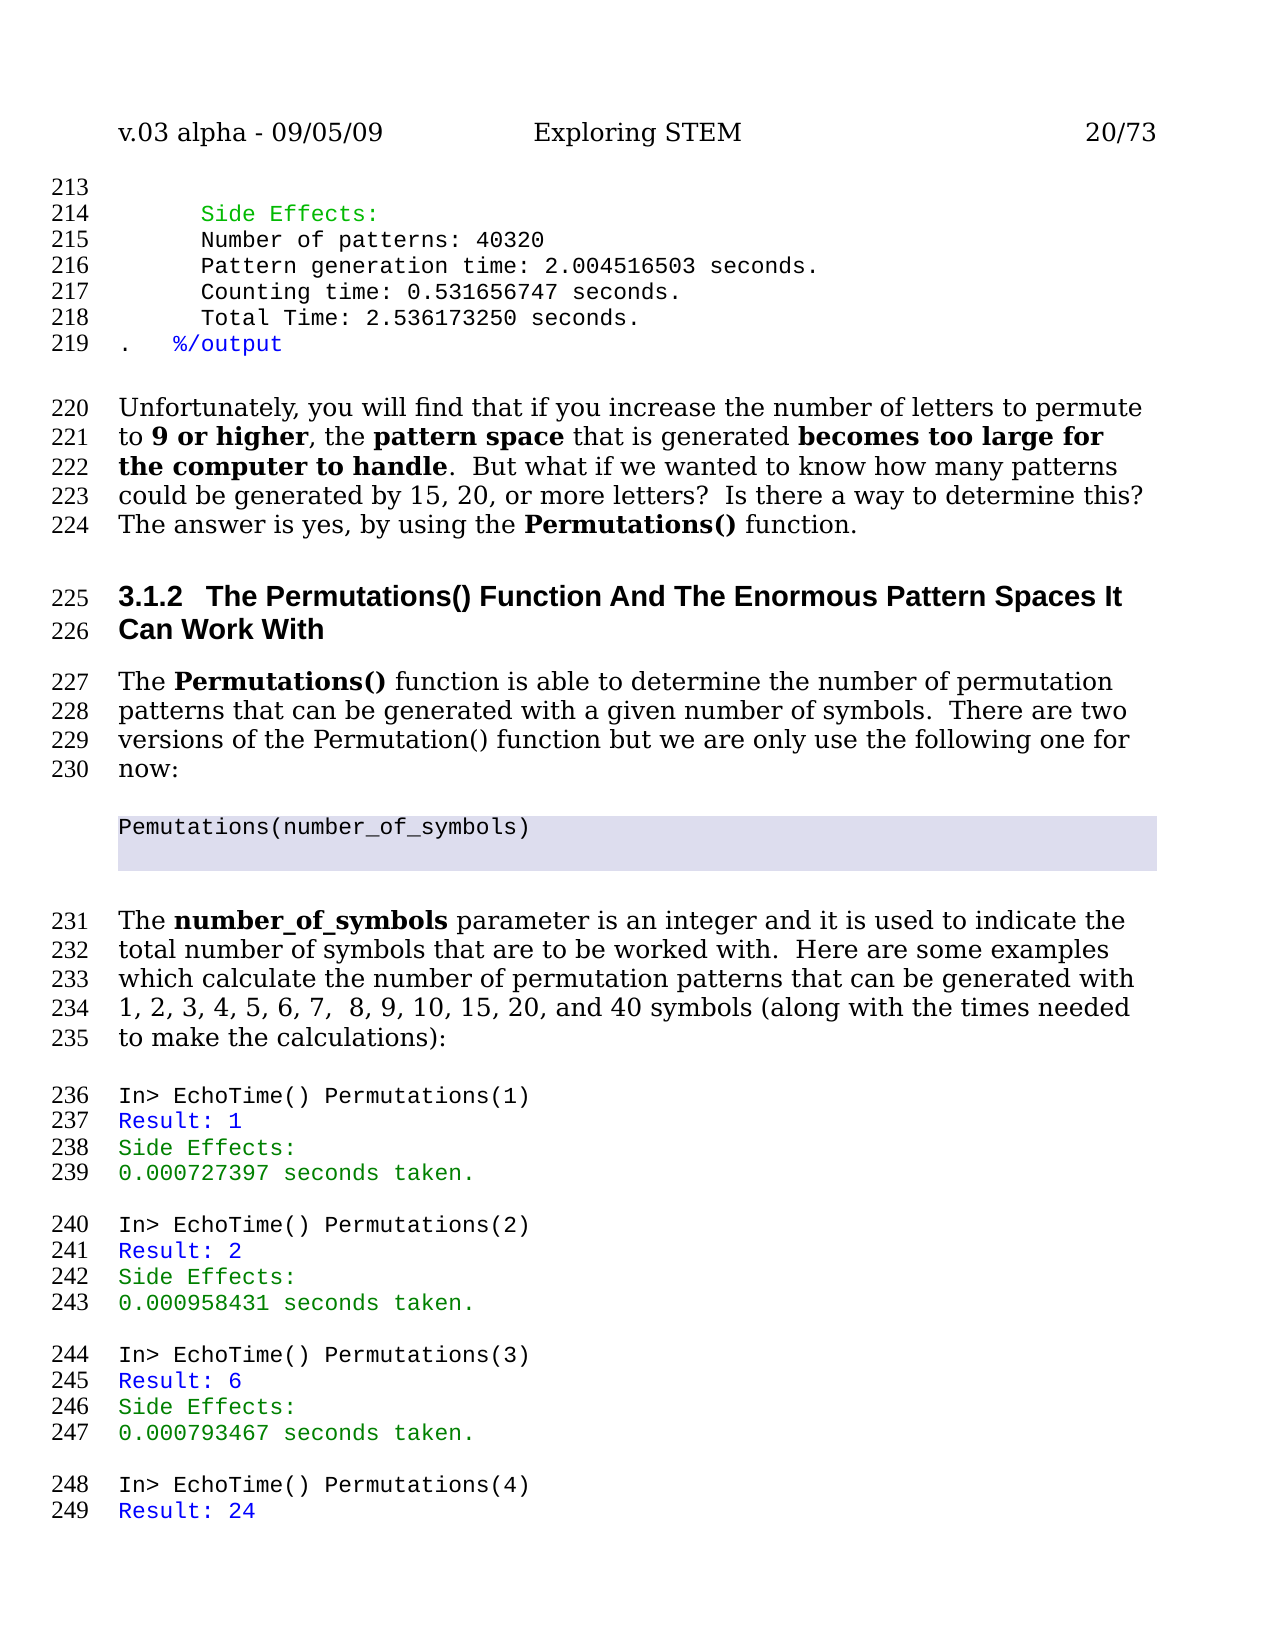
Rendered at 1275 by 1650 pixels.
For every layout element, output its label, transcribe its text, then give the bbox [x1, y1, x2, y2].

text In> EchoTime() Permutations(3) [118, 1343, 1157, 1369]
text Side Effects: [118, 1136, 1157, 1162]
text In> EchoTime() Permutations(1) [118, 1084, 1157, 1110]
text 0.000958431 seconds taken. [118, 1291, 1157, 1317]
subtitle The Permutations() Function And The Enormous Pattern Spaces It Can Work With [118, 579, 1157, 646]
text Result: 2 [118, 1239, 1157, 1266]
text In> EchoTime() Permutations(2) [118, 1214, 1157, 1239]
text The number_of_symbols parameter is an integer and it is used to indicate the total number of symbols that are to be worked with. Here are some examples which calculate the number of permutation patterns that can be generated with 1, 2, 3, 4, 5, 6, 7, 8, 9, 10, 15, 20, and 40 symbols (along with the times needed to make the calculations): [118, 906, 1157, 1052]
text In> EchoTime() Permutations(4) [118, 1473, 1157, 1499]
text Side Effects: [118, 1395, 1157, 1421]
text Number of patterns: 40320 [118, 229, 1157, 254]
text 0.000793467 seconds taken. [118, 1421, 1157, 1447]
text 0.000727397 seconds taken. [118, 1162, 1157, 1188]
text Side Effects: [118, 1266, 1157, 1291]
text Unfortunately, you will find that if you increase the number of letters to permute to 9 or higher, the pattern space that is generated becomes too large for the computer to handle. But what if we wanted to know how many patterns could be generated by 15, 20, or more letters? Is there a way to determine this? The answer is yes, by using the Permutations() function. [118, 393, 1157, 540]
text The Permutations() function is able to determine the number of permutation patterns that can be generated with a given number of symbols. There are two versions of the Permutation() function but we are only use the following one for now: [118, 667, 1157, 784]
text Counting time: 0.531656747 seconds. [118, 281, 1157, 306]
text Result: 24 [118, 1499, 1157, 1525]
text Pattern generation time: 2.004516503 seconds. [118, 254, 1157, 281]
text Result: 6 [118, 1369, 1157, 1395]
text Total Time: 2.536173250 seconds. [118, 306, 1157, 332]
text Side Effects: [118, 203, 1157, 229]
text . %/output [118, 332, 1157, 358]
table_header Pemutations(number_of_symbols) [118, 816, 1157, 871]
text Result: 1 [118, 1110, 1157, 1136]
